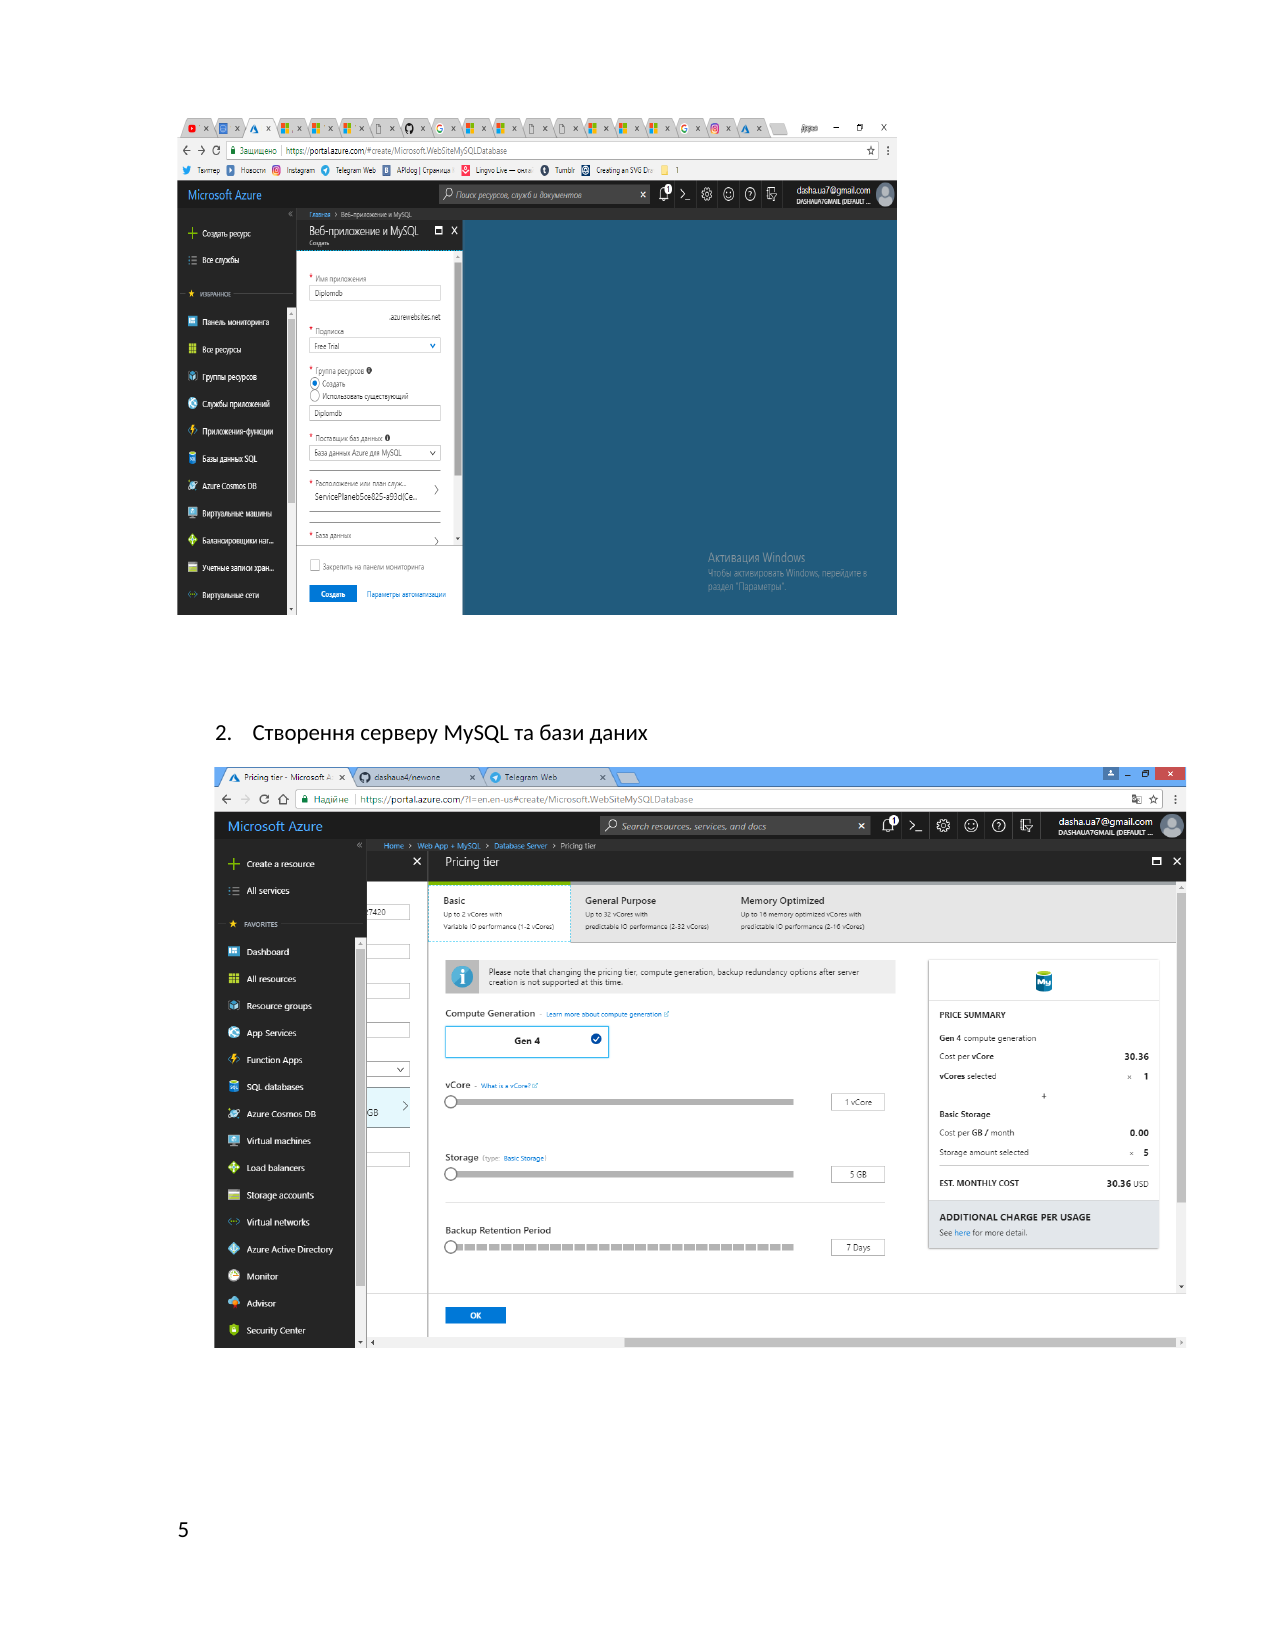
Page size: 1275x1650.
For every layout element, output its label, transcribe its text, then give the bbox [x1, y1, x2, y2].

list Створення серверу MySQL та бази даних [215, 718, 1186, 746]
picture [177, 118, 897, 615]
picture [214, 767, 1187, 1348]
